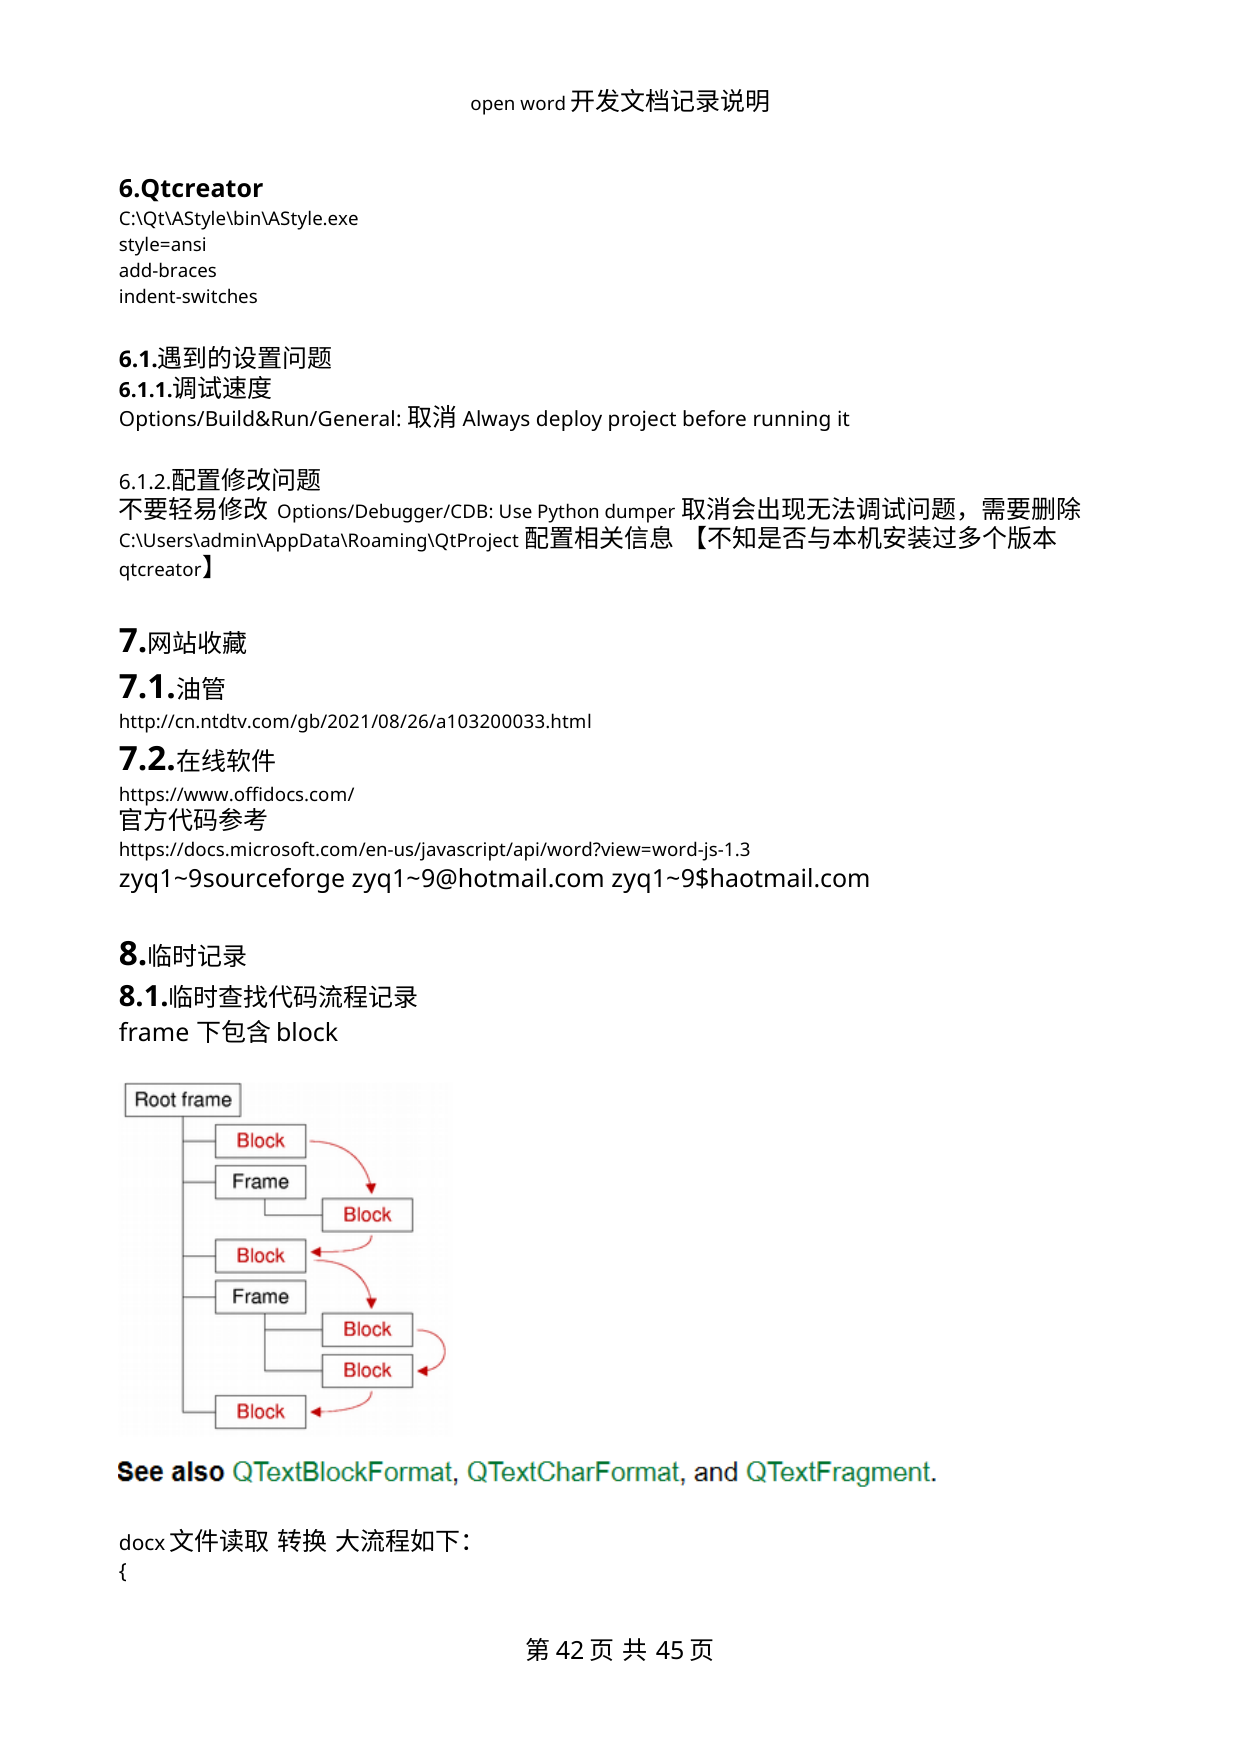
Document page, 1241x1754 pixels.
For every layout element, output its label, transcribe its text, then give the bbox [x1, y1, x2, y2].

text { [119, 1556, 1121, 1585]
text C:\Users\admin\AppData\Roaming\QtProject 配置相关信息 【不知是否与本机安装过多个版本qtcreator】 [119, 524, 1121, 582]
text http://cn.ntdtv.com/gb/2021/08/26/a103200033.html [119, 708, 1121, 734]
subtitle Qtcreator [119, 171, 1121, 205]
subtitle 调试速度 [119, 374, 1121, 403]
picture [118, 1082, 947, 1494]
subtitle 临时查找代码流程记录 [119, 975, 1121, 1015]
text 不要轻易修改 Options/Debugger/CDB: Use Python dumper 取消会出现无法调试问题，需要删除 [119, 495, 1121, 524]
text indent-switches [119, 283, 1121, 309]
subtitle 遇到的设置问题 [119, 343, 1121, 374]
subtitle 网站收藏 [119, 616, 1121, 662]
text docx文件读取 转换 大流程如下： [119, 1527, 1121, 1556]
text https://www.offidocs.com/ [119, 780, 1121, 806]
text frame 下包含block [119, 1015, 1121, 1049]
text 官方代码参考 [119, 806, 1121, 835]
text style=ansi [119, 231, 1121, 257]
text https://docs.microsoft.com/en-us/javascript/api/word?view=word-js-1.3 [119, 835, 1121, 861]
subtitle 在线软件 [119, 734, 1121, 780]
text C:\Qt\AStyle\bin\AStyle.exe [119, 205, 1121, 231]
subtitle 临时记录 [119, 929, 1121, 975]
subtitle 油管 [119, 662, 1121, 708]
text zyq1~9sourceforge zyq1~9@hotmail.com zyq1~9$haotmail.com [119, 861, 1121, 895]
subtitle 配置修改问题 [119, 466, 1121, 495]
text Options/Build&Run/General: 取消Always deploy project before running it [119, 403, 1121, 432]
text add-braces [119, 257, 1121, 283]
